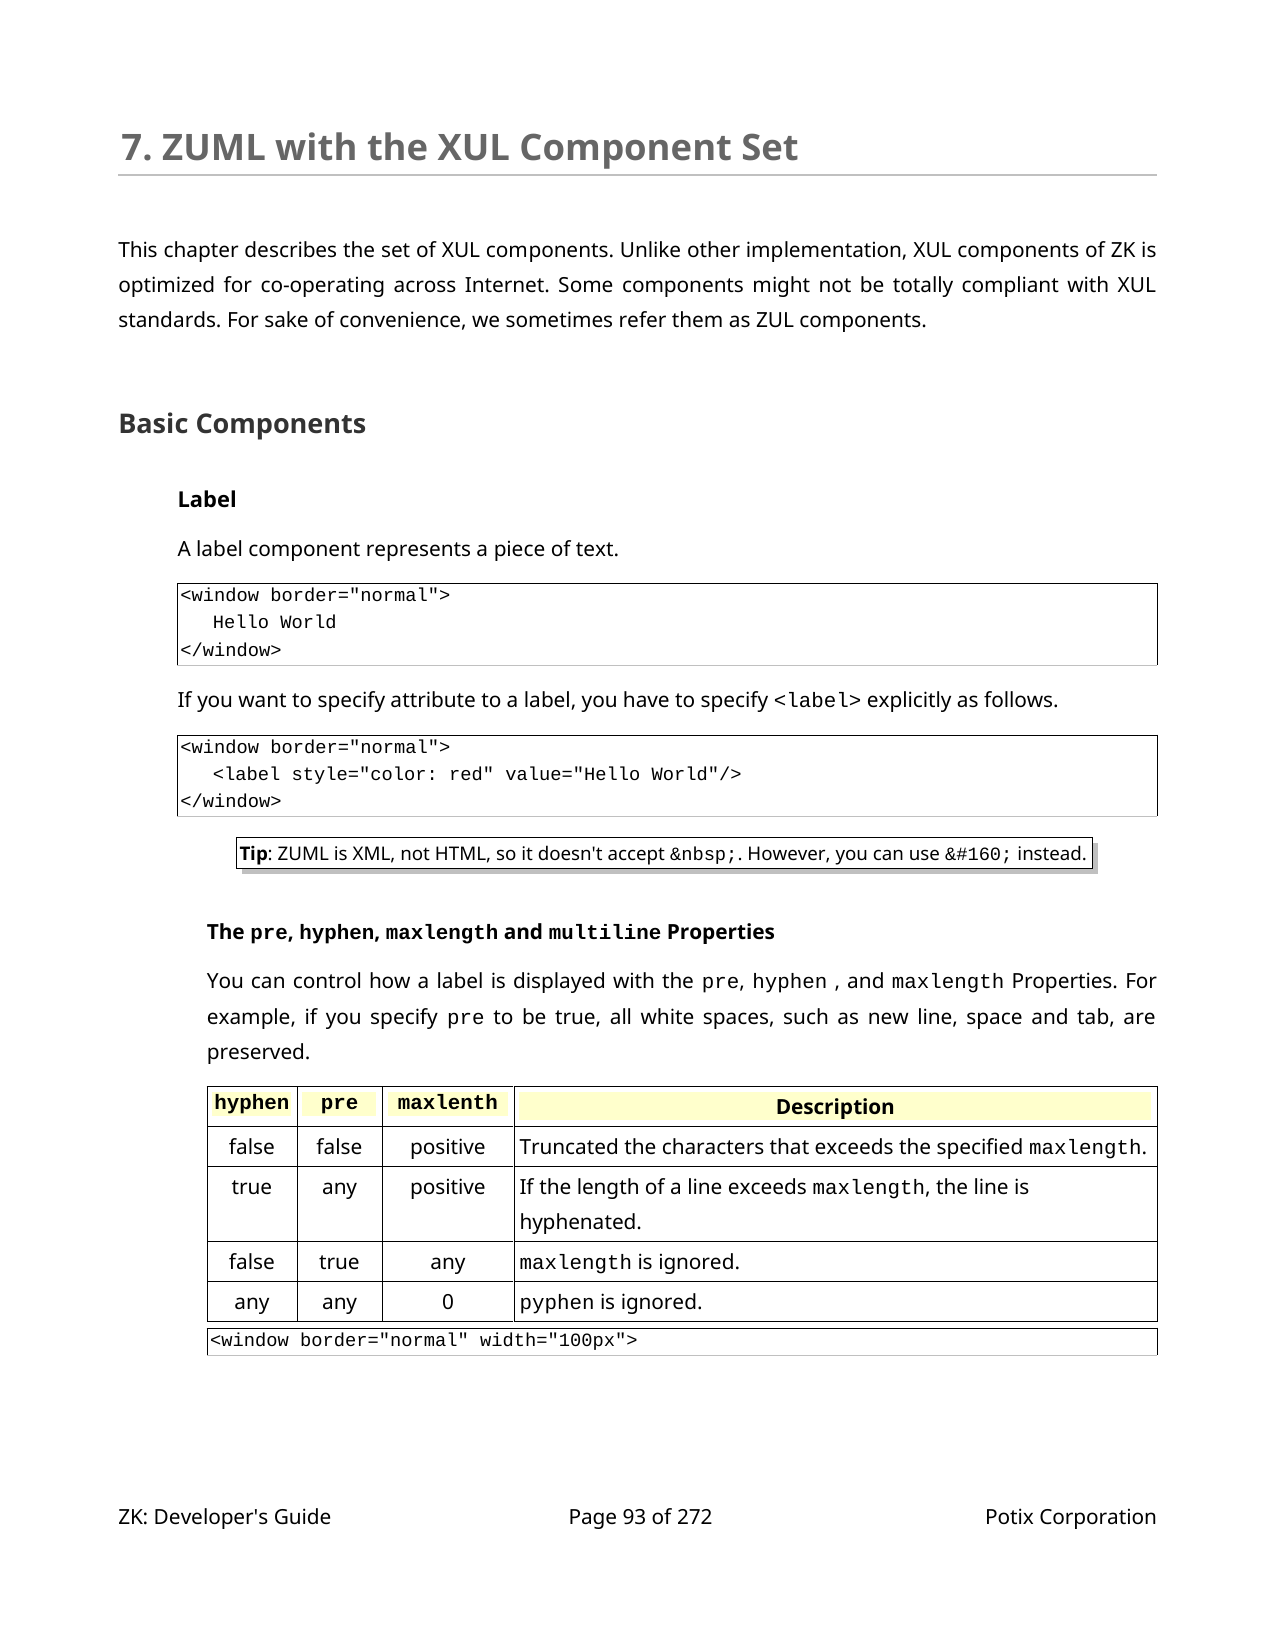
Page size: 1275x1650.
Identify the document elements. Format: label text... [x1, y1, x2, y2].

table_cell 0 [383, 1282, 513, 1321]
table_cell positive [383, 1167, 513, 1241]
subtitle The pre, hyphen, maxlength and multiline Properties [207, 917, 1157, 946]
table_cell false [208, 1127, 297, 1166]
table_cell any [383, 1242, 513, 1281]
table_cell true [298, 1242, 382, 1281]
table_cell maxlength is ignored. [515, 1242, 1157, 1281]
table_cell false [208, 1242, 297, 1281]
table_cell any [208, 1282, 297, 1321]
table_cell positive [383, 1127, 513, 1166]
table_cell any [298, 1167, 382, 1241]
text A label component represents a piece of text. [177, 534, 1157, 562]
table_header pre [298, 1087, 382, 1126]
text </window> [178, 637, 1157, 665]
text <window border="normal"> [178, 584, 1157, 607]
table_cell any [298, 1282, 382, 1321]
text Hello World [178, 610, 1157, 634]
table_cell false [298, 1127, 382, 1166]
text Tip: ZUML is XML, not HTML, so it doesn't accept &nbsp;. However, you can use &#160; instead. [237, 838, 1092, 868]
table_header hyphen [208, 1087, 297, 1126]
subtitle 7. ZUML with the XUL Component Set [118, 118, 1157, 174]
text <label style="color: red" value="Hello World"/> [178, 762, 1157, 786]
text This chapter describes the set of XUL components. Unlike other implementation, XUL components of ZK is optimized for co-operating across Internet. Some components might not be totally compliant with XUL standards. For sake of convenience, we sometimes refer them as ZUL components. [118, 235, 1157, 333]
table_cell pyphen is ignored. [515, 1282, 1157, 1321]
text You can control how a label is displayed with the pre, hyphen , and maxlength Properties. For example, if you specify pre to be true, all white spaces, such as new line, space and tab, are preserved. [207, 966, 1157, 1066]
table_header maxlenth [383, 1087, 513, 1126]
table_header Description [515, 1087, 1157, 1126]
subtitle Label [177, 484, 1157, 514]
table_cell Truncated the characters that exceeds the specified maxlength. [515, 1127, 1157, 1166]
text <window border="normal" width="100px"> [208, 1329, 1157, 1355]
text If you want to specify attribute to a label, you have to specify <label> explicitly as follows. [177, 685, 1157, 714]
text </window> [178, 789, 1157, 816]
table_cell true [208, 1167, 297, 1241]
subtitle Basic Components [118, 404, 1157, 441]
table_cell If the length of a line exceeds maxlength, the line is hyphenated. [515, 1167, 1157, 1241]
text <window border="normal"> [178, 736, 1157, 759]
